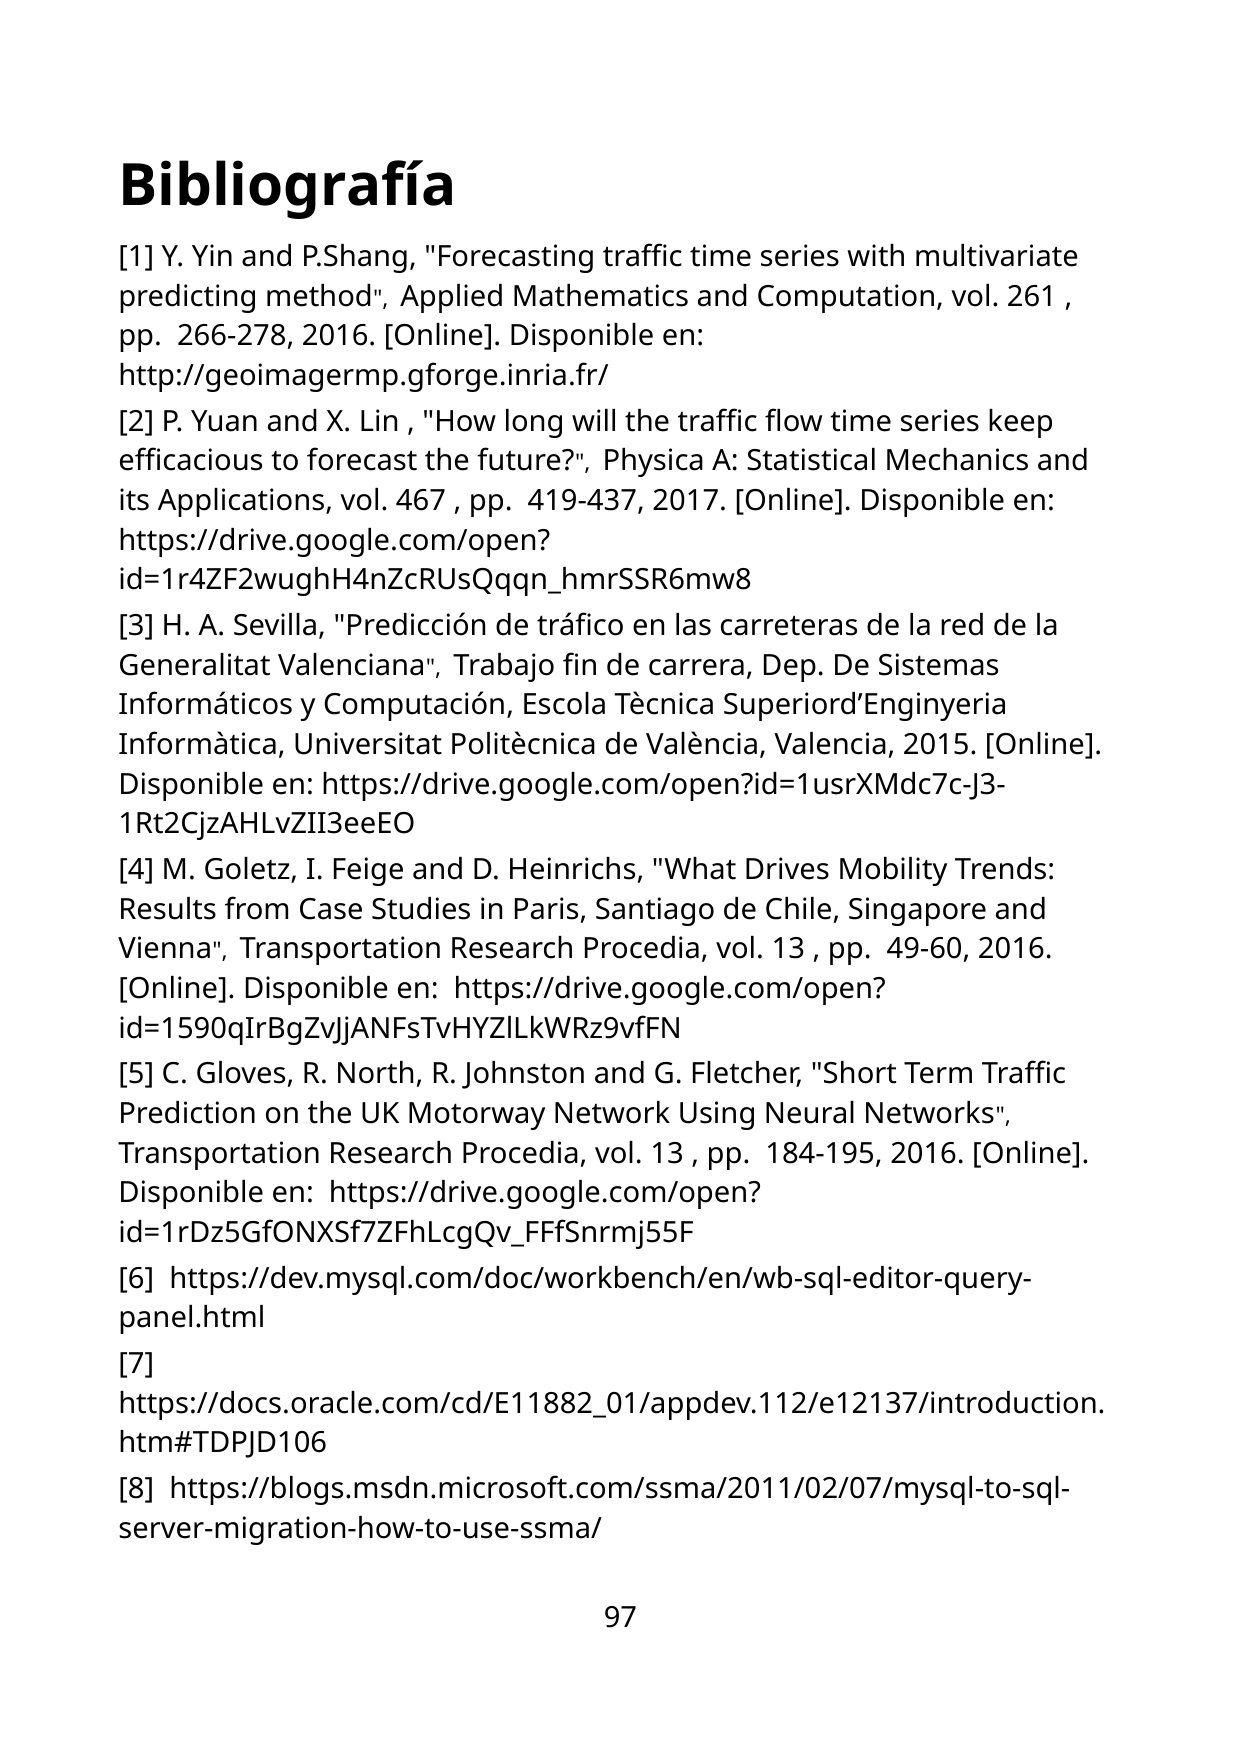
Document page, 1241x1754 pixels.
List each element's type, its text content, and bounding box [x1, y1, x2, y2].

text [6] https://dev.mysql.com/doc/workbench/en/wb-sql-editor-query-panel.html [118, 1257, 1122, 1336]
text [3] H. A. Sevilla, "Predicción de tráfico en las carreteras de la red de la Generalitat Valenciana", Trabajo fin de carrera, Dep. De Sistemas Informáticos y Computación, Escola Tècnica Superiord’Enginyeria Informàtica, Universitat Politècnica de València, Valencia, 2015. [Online]. Disponible en: https://drive.google.com/open?id=1usrXMdc7c-J3-1Rt2CjzAHLvZII3eeEO [118, 604, 1122, 842]
text [2] P. Yuan and X. Lin , "How long will the traffic flow time series keep efficacious to forecast the future?", Physica A: Statistical Mechanics and its Applications, vol. 467 , pp. 419-437, 2017. [Online]. Disponible en: https://drive.google.com/open?id=1r4ZF2wughH4nZcRUsQqqn_hmrSSR6mw8 [118, 400, 1122, 598]
text [7] https://docs.oracle.com/cd/E11882_01/appdev.112/e12137/introduction.htm#TDPJD106 [118, 1342, 1122, 1461]
text [1] Y. Yin and P.Shang, "Forecasting traffic time series with multivariate predicting method", Applied Mathematics and Computation, vol. 261 , pp. 266-278, 2016. [Online]. Disponible en: http://geoimagermp.gforge.inria.fr/ [118, 235, 1122, 394]
subtitle Bibliografía [118, 143, 1122, 223]
text [8] https://blogs.msdn.microsoft.com/ssma/2011/02/07/mysql-to-sql-server-migration-how-to-use-ssma/ [118, 1467, 1122, 1547]
text [4] M. Goletz, I. Feige and D. Heinrichs, "What Drives Mobility Trends: Results from Case Studies in Paris, Santiago de Chile, Singapore and Vienna", Transportation Research Procedia, vol. 13 , pp. 49-60, 2016. [Online]. Disponible en: https://drive.google.com/open?id=1590qIrBgZvJjANFsTvHYZlLkWRz9vfFN [118, 848, 1122, 1047]
text [5] C. Gloves, R. North, R. Johnston and G. Fletcher, "Short Term Traffic Prediction on the UK Motorway Network Using Neural Networks", Transportation Research Procedia, vol. 13 , pp. 184-195, 2016. [Online]. Disponible en: https://drive.google.com/open?id=1rDz5GfONXSf7ZFhLcgQv_FFfSnrmj55F [118, 1053, 1122, 1251]
